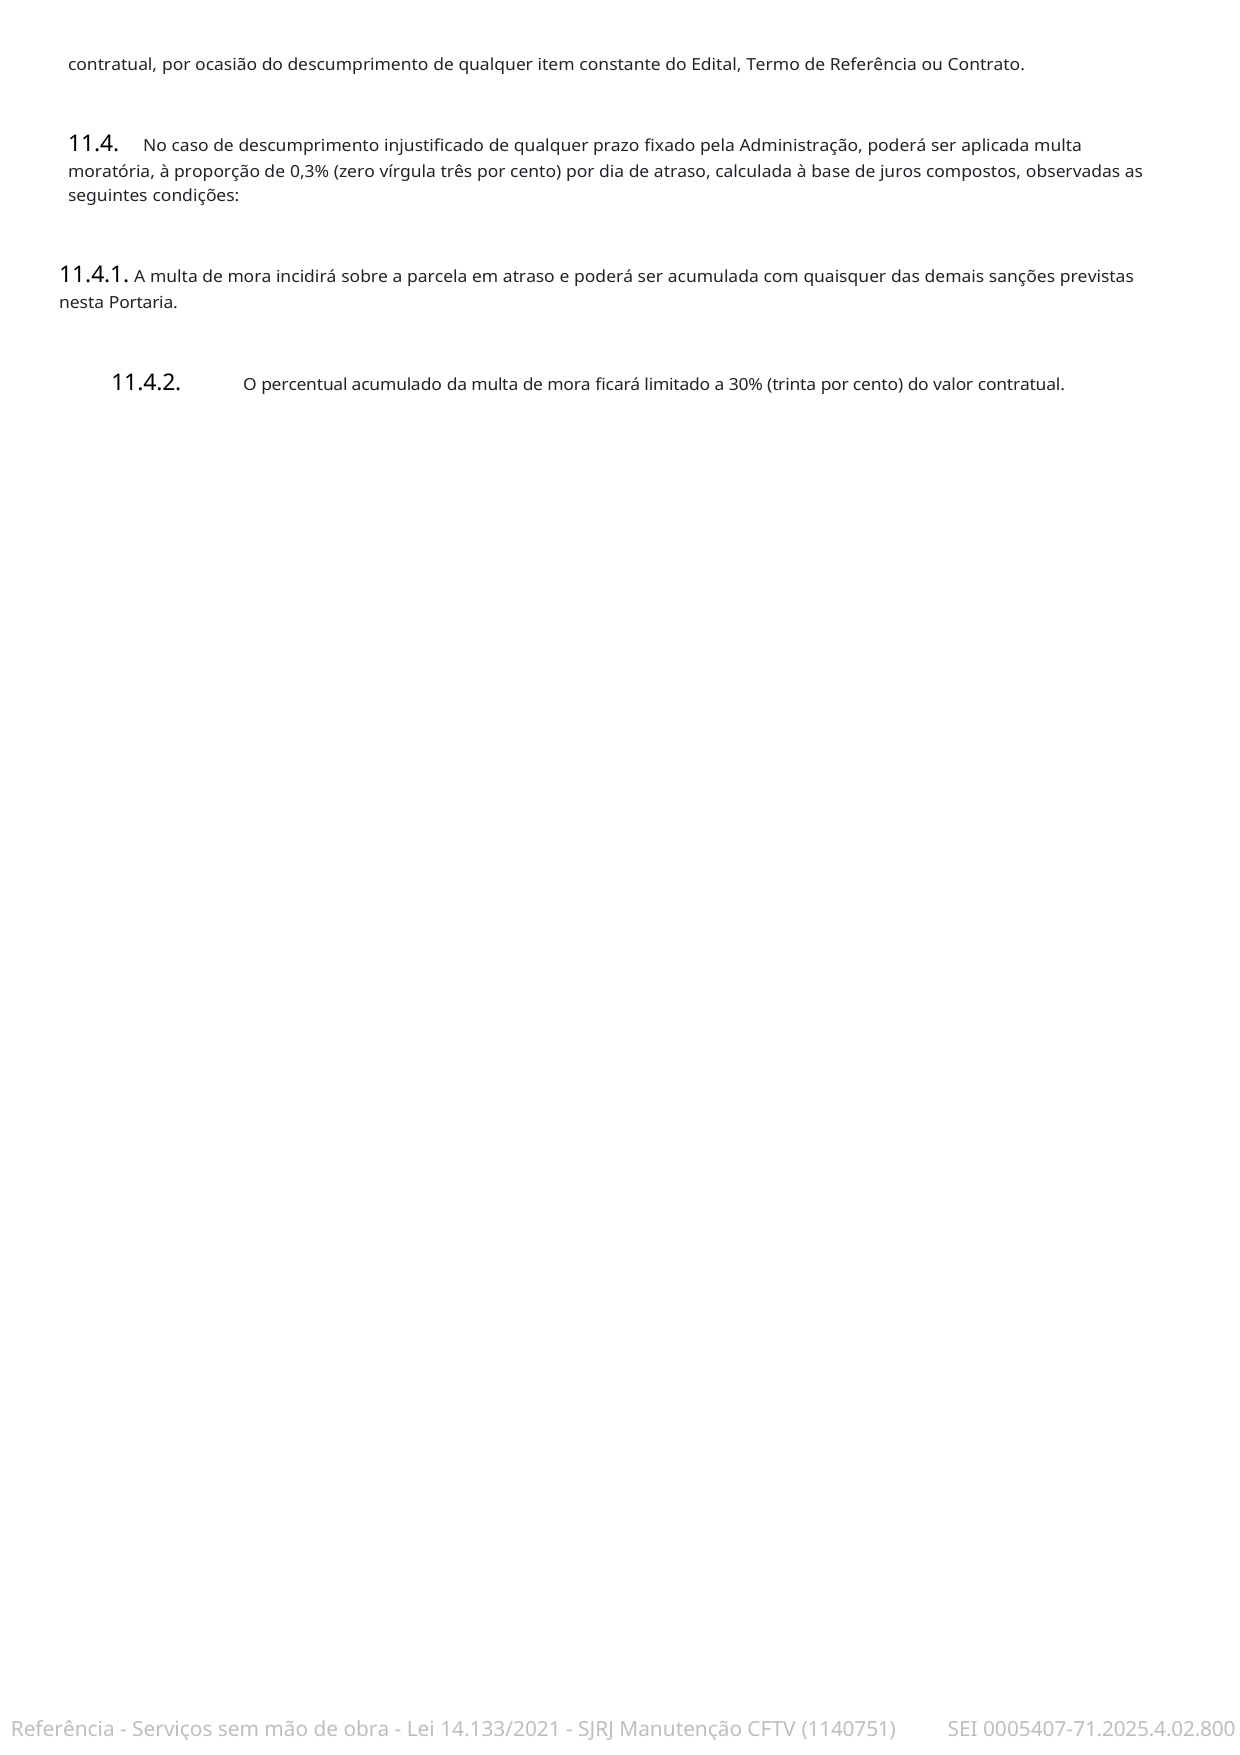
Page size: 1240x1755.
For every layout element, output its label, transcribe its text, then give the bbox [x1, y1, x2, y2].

list O percentual acumulado da multa de mora ficará limitado a 30% (trinta por cento) do valor contratual. [111, 365, 1181, 397]
list No caso de descumprimento injustificado de qualquer prazo fixado pela Administração, poderá ser aplicada multa moratória, à proporção de 0,3% (zero vírgula três por cento) por dia de atraso, calculada à base de juros compostos, observadas as seguintes condições: [68, 127, 1158, 206]
list contratual, por ocasião do descumprimento de qualquer item constante do Edital, Termo de Referência ou Contrato. [68, 52, 1139, 75]
list A multa de mora incidirá sobre a parcela em atraso e poderá ser acumulada com quaisquer das demais sanções previstas nesta Portaria. [59, 258, 1151, 314]
